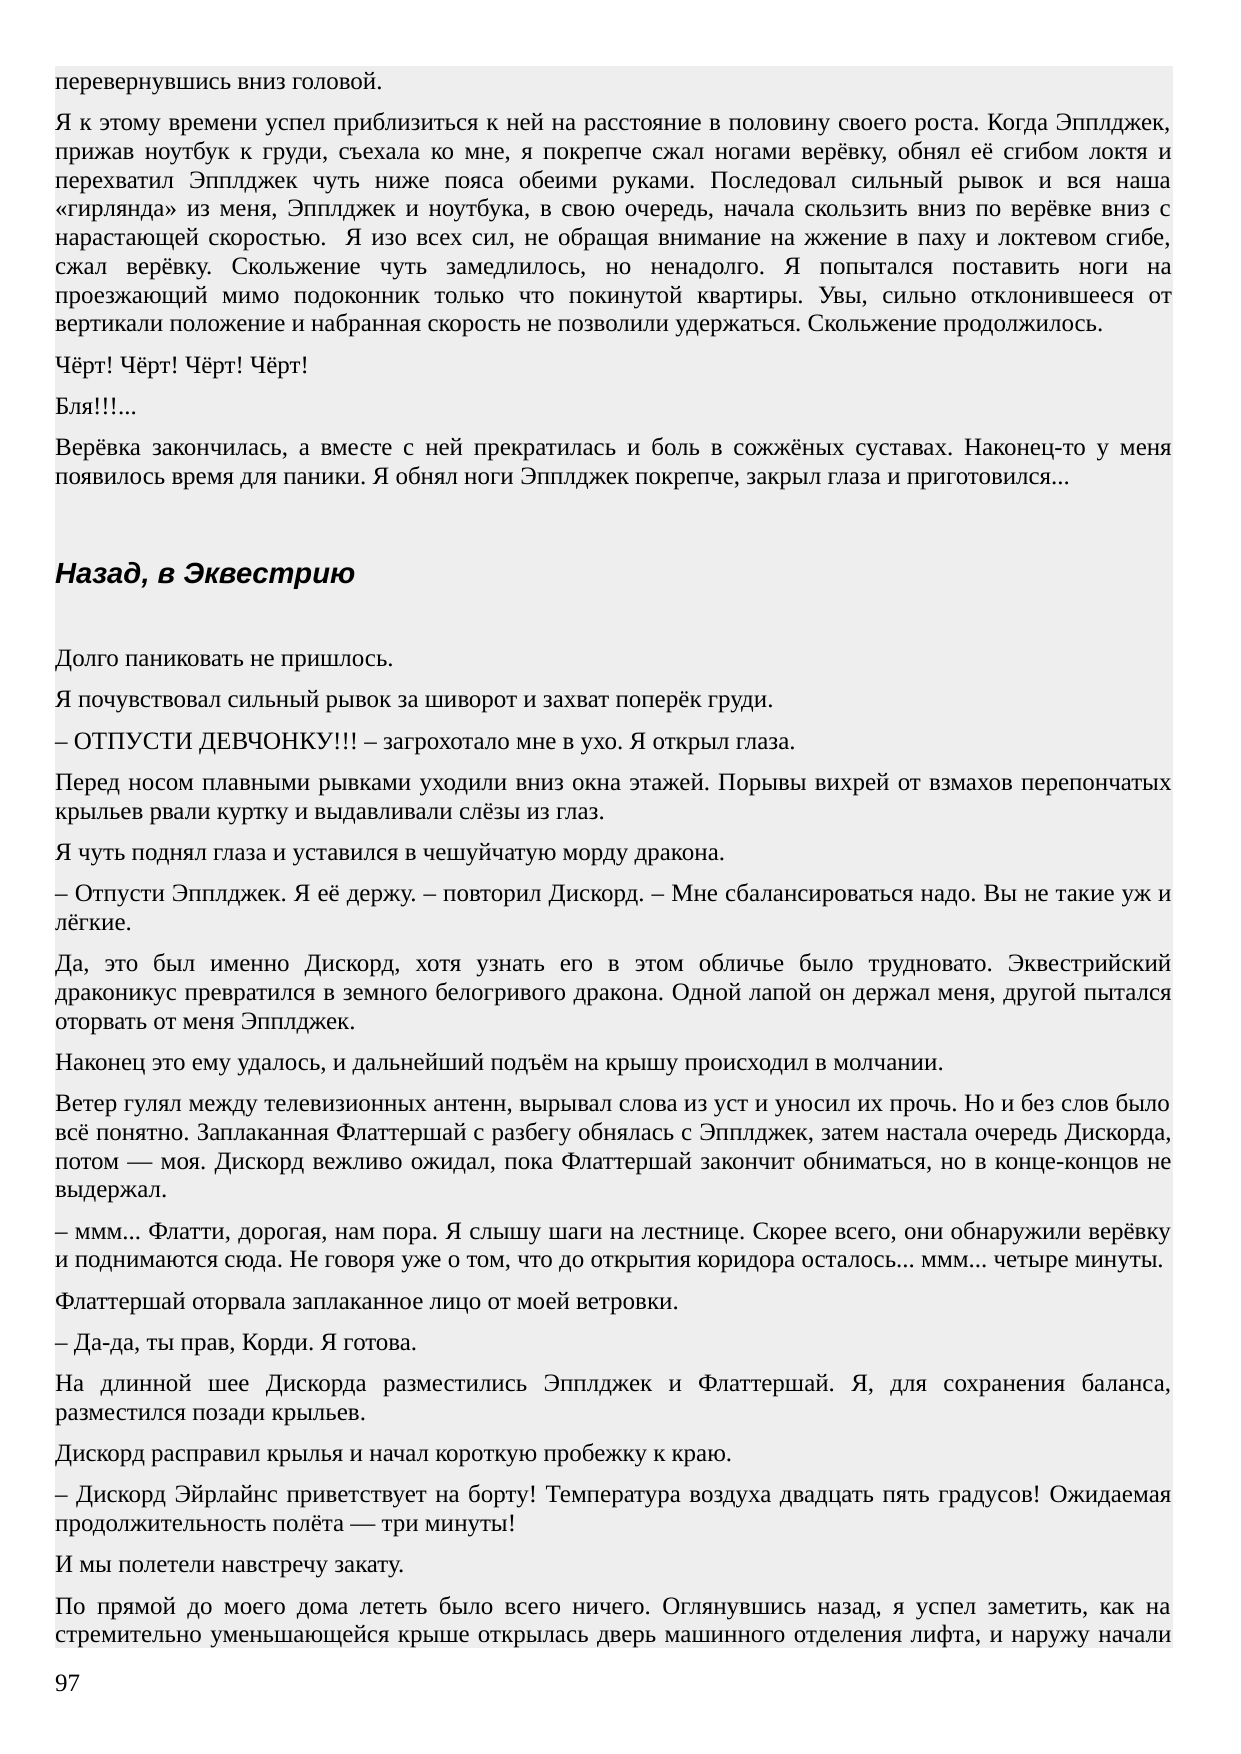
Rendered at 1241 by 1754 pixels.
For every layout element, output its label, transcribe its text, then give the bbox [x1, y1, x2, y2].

text Я почувствовал сильный рывок за шиворот и захват поперёк груди. [55, 684, 1173, 713]
text Флаттершай оторвала заплаканное лицо от моей ветровки. [55, 1286, 1173, 1314]
text По прямой до моего дома лететь было всего ничего. Оглянувшись назад, я успел заметить, как на стремительно уменьшающейся крыше открылась дверь машинного отделения лифта, и наружу начали [55, 1591, 1173, 1648]
text Я чуть поднял глаза и уставился в чешуйчатую морду дракона. [55, 837, 1173, 866]
text – ммм... Флатти, дорогая, нам пора. Я слышу шаги на лестнице. Скорее всего, они обнаружили верёвку и поднимаются сюда. Не говоря уже о том, что до открытия коридора осталось... ммм... четыре минуты. [55, 1216, 1173, 1273]
text Чёрт! Чёрт! Чёрт! Чёрт! [55, 350, 1173, 378]
text Я к этому времени успел приблизиться к ней на расстояние в половину своего роста. Когда Эпплджек, прижав ноутбук к груди, съехала ко мне, я покрепче сжал ногами верёвку, обнял её сгибом локтя и перехватил Эпплджек чуть ниже пояса обеими руками. Последовал сильный рывок и вся наша «гирлянда» из меня, Эпплджек и ноутбука, в свою очередь, начала скользить вниз по верёвке вниз с нарастающей скоростью. Я изо всех сил, не обращая внимание на жжение в паху и локтевом сгибе, сжал верёвку. Скольжение чуть замедлилось, но ненадолго. Я попытался поставить ноги на проезжающий мимо подоконник только что покинутой квартиры. Увы, сильно отклонившееся от вертикали положение и набранная скорость не позволили удержаться. Скольжение продолжилось. [55, 107, 1173, 337]
text перевернувшись вниз головой. [55, 66, 1173, 95]
text Верёвка закончилась, а вместе с ней прекратилась и боль в сожжёных суставах. Наконец-то у меня появилось время для паники. Я обнял ноги Эпплджек покрепче, закрыл глаза и приготовился... [55, 432, 1173, 490]
text – Дискорд Эйрлайнс приветствует на борту! Температура воздуха двадцать пять градусов! Ожидаемая продолжительность полёта — три минуты! [55, 1479, 1173, 1537]
text – Отпусти Эпплджек. Я её держу. – повторил Дискорд. – Мне сбалансироваться надо. Вы не такие уж и лёгкие. [55, 878, 1173, 936]
text – Да-да, ты прав, Корди. Я готова. [55, 1327, 1173, 1356]
text Бля!!!... [55, 391, 1173, 420]
text И мы полетели навстречу закату. [55, 1549, 1173, 1578]
text Долго паниковать не пришлось. [55, 643, 1173, 672]
text Перед носом плавными рывками уходили вниз окна этажей. Порывы вихрей от взмахов перепончатых крыльев рвали куртку и выдавливали слёзы из глаз. [55, 767, 1173, 824]
text – ОТПУСТИ ДЕВЧОНКУ!!! – загрохотало мне в ухо. Я открыл глаза. [55, 726, 1173, 754]
subtitle Назад, в Эквестрию [55, 556, 1173, 589]
text Дискорд расправил крылья и начал короткую пробежку к краю. [55, 1438, 1173, 1467]
text На длинной шее Дискорда разместились Эпплджек и Флаттершай. Я, для сохранения баланса, разместился позади крыльев. [55, 1368, 1173, 1426]
text Ветер гулял между телевизионных антенн, вырывал слова из уст и уносил их прочь. Но и без слов было всё понятно. Заплаканная Флаттершай с разбегу обнялась с Эпплджек, затем настала очередь Дискорда, потом — моя. Дискорд вежливо ожидал, пока Флаттершай закончит обниматься, но в конце-концов не выдержал. [55, 1088, 1173, 1203]
text Да, это был именно Дискорд, хотя узнать его в этом обличье было трудновато. Эквестрийский драконикус превратился в земного белогривого дракона. Одной лапой он держал меня, другой пытался оторвать от меня Эпплджек. [55, 948, 1173, 1034]
text Наконец это ему удалось, и дальнейший подъём на крышу происходил в молчании. [55, 1047, 1173, 1076]
